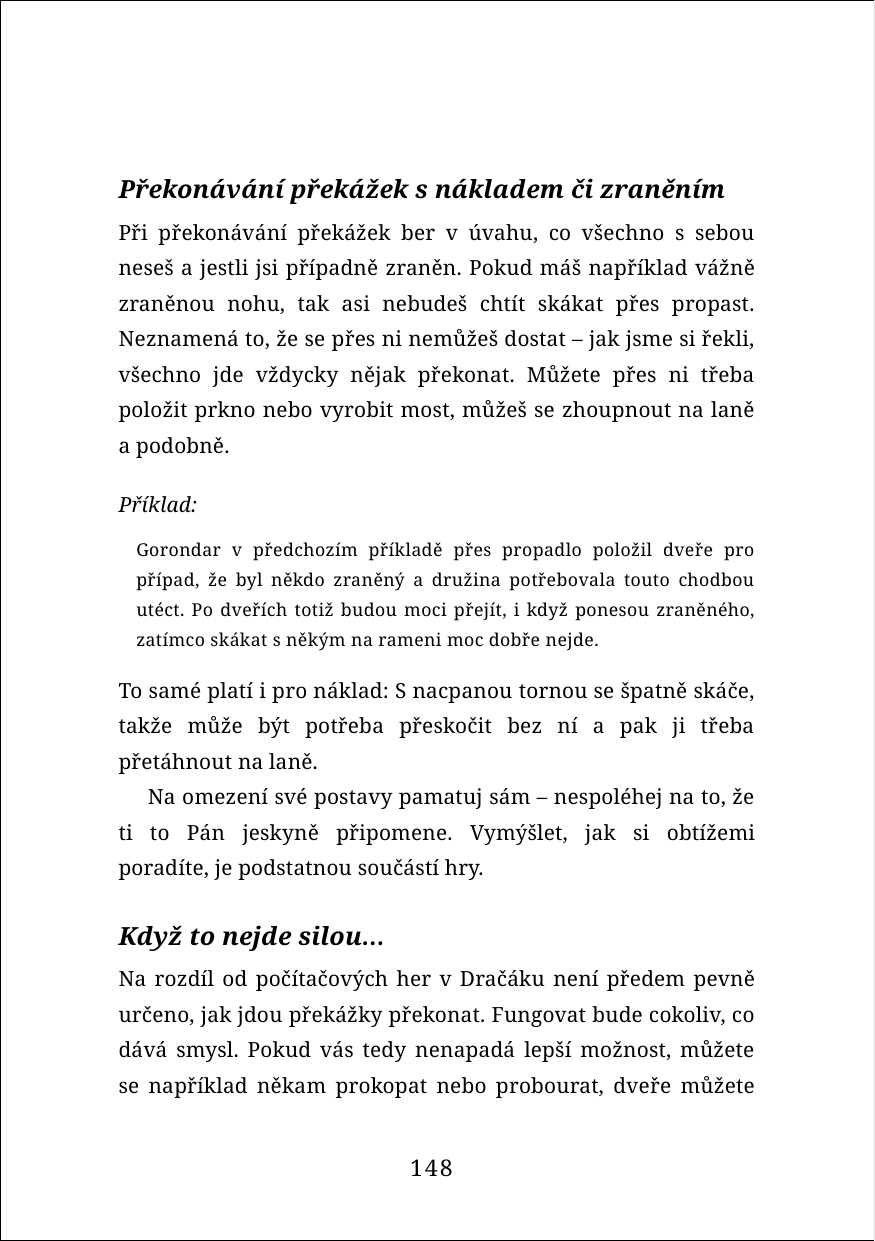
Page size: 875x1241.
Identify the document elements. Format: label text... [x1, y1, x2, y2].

text Příklad: [118, 490, 756, 518]
text Gorondar v předchozím příkladě přes propadlo položil dveře pro případ, že byl někdo zraněný a družina potřebovala touto chodbou utéct. Po dveřích totiž budou moci přejít, i když ponesou zraněného, zatímco skákat s někým na rameni moc dobře nejde. [136, 537, 756, 652]
text Při překonávání překážek ber v úvahu, co všechno s sebou neseš a jestli jsi případně zraněn. Pokud máš například vážně zraněnou nohu, tak asi nebudeš chtít skákat přes propast. Neznamená to, že se přes ni nemůžeš dostat – jak jsme si řekli, všechno jde vždycky nějak překonat. Můžete přes ni třeba položit prkno nebo vyrobit most, můžeš se zhoupnout na laně a podobně. [118, 218, 756, 459]
subtitle Když to nejde silou… [118, 918, 756, 952]
text Na rozdíl od počítačových her v Dračáku není předem pevně určeno, jak jdou překážky překonat. Fungovat bude cokoliv, co dává smysl. Pokud vás tedy nenapadá lepší možnost, můžete se například někam prokopat nebo probourat, dveře můžete [118, 964, 756, 1099]
text To samé platí i pro náklad: S nacpanou tornou se špatně skáče, takže může být potřeba přeskočit bez ní a pak ji třeba přetáhnout na laně. Na omezení své postavy pamatuj sám – nespoléhej na to, že ti to Pán jeskyně připomene. Vymýšlet, jak si obtížemi poradíte, je podstatnou součástí hry. [118, 676, 756, 882]
subtitle Překonávání překážek s nákladem či zraněním [118, 172, 756, 206]
